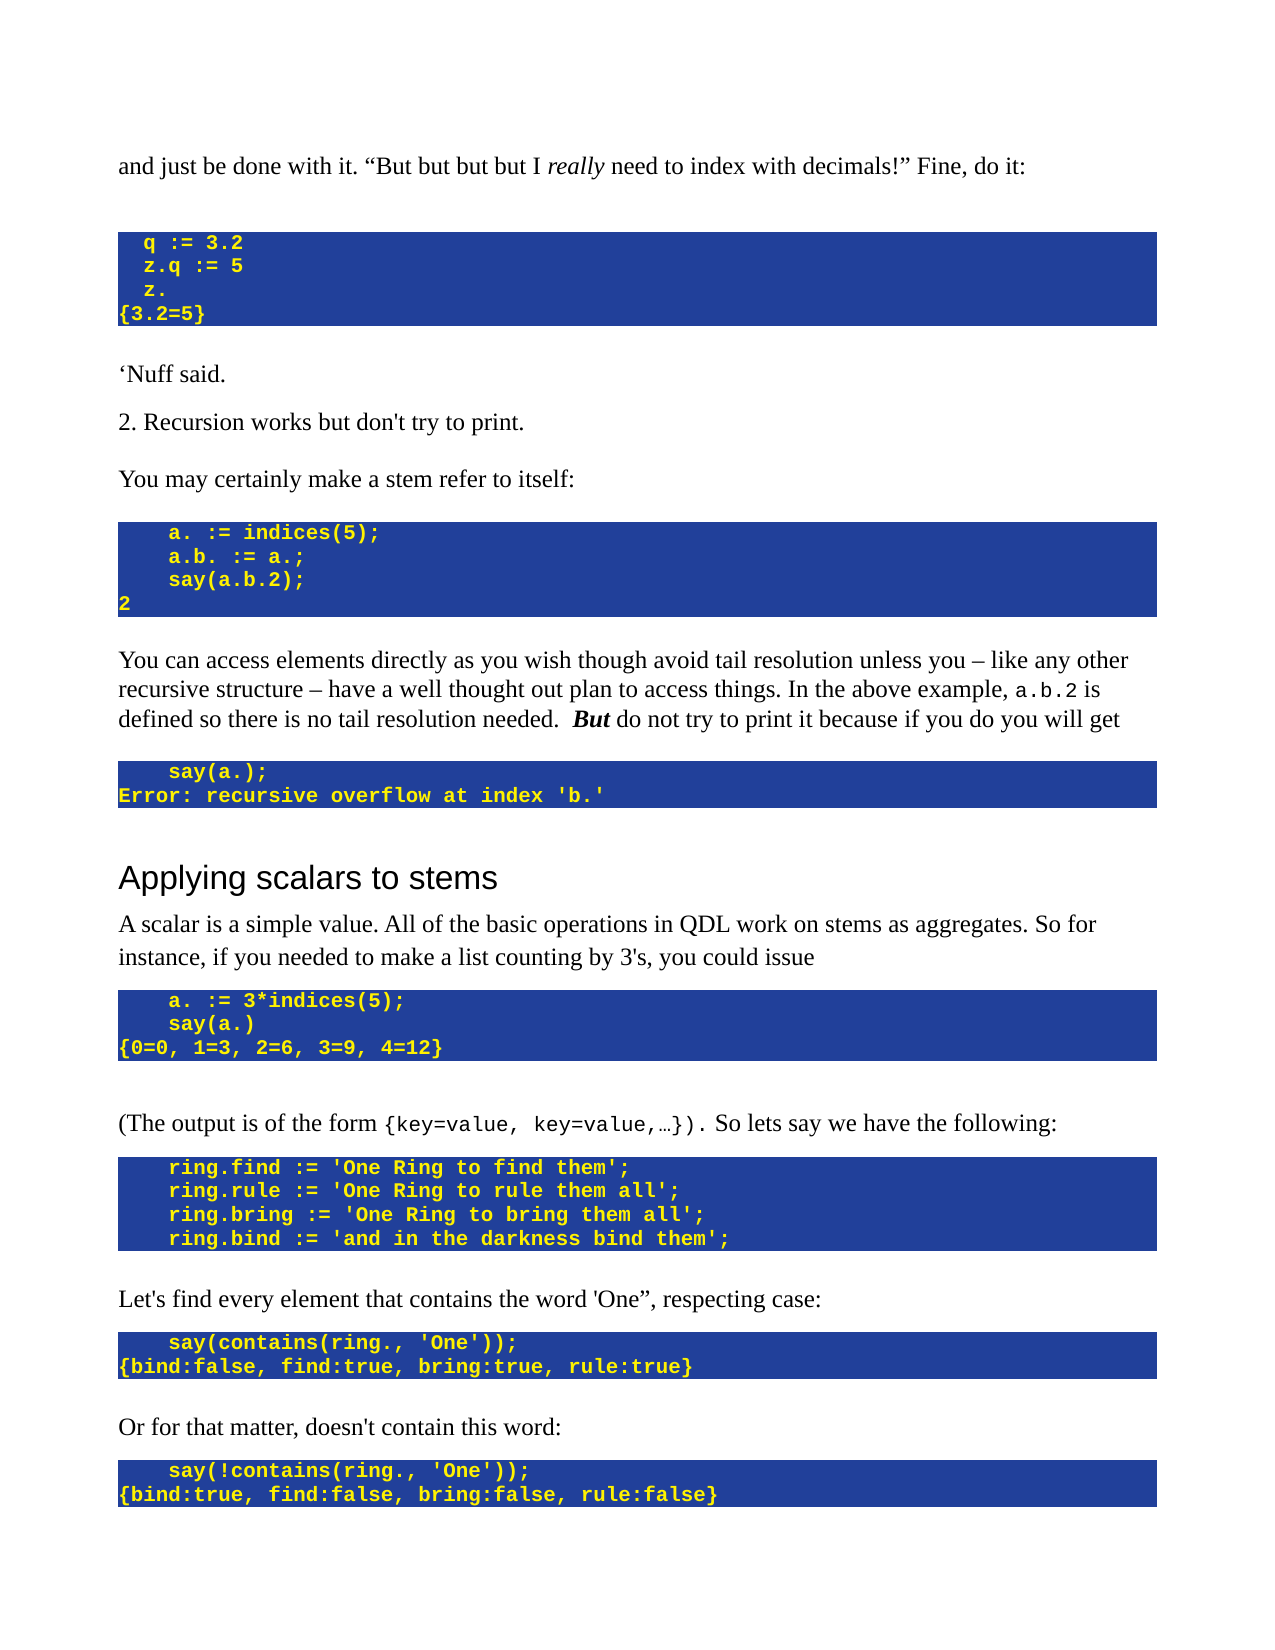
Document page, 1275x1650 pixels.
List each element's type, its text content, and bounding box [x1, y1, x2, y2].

text say(contains(ring., 'One')); [118, 1332, 1157, 1356]
text You may certainly make a stem refer to itself: [118, 464, 1157, 493]
text say(a.); [118, 761, 1157, 785]
text (The output is of the form {key=value, key=value,…}). So lets say we have the following: [118, 1108, 1157, 1138]
text You can access elements directly as you wish though avoid tail resolution unless you – like any other recursive structure – have a well thought out plan to access things. In the above example, a.b.2 is defined so there is no tail resolution needed. But do not try to print it because if you do you will get [118, 645, 1157, 761]
text {0=0, 1=3, 2=6, 3=9, 4=12} [118, 1037, 1157, 1061]
text 2. Recursion works but don't try to print. [118, 407, 1157, 436]
text ring.bring := 'One Ring to bring them all'; [118, 1204, 1157, 1228]
text a. := indices(5); [118, 522, 1157, 546]
text say(a.) [118, 1013, 1157, 1037]
text Let's find every element that contains the word 'One”, respecting case: [118, 1251, 1157, 1313]
text a. := 3*indices(5); [118, 990, 1157, 1013]
text say(a.b.2); [118, 569, 1157, 593]
text ring.bind := 'and in the darkness bind them'; [118, 1228, 1157, 1251]
text z. [118, 279, 1157, 303]
text {3.2=5} [118, 303, 1157, 326]
text ring.find := 'One Ring to find them'; [118, 1157, 1157, 1181]
text q := 3.2 [118, 232, 1157, 255]
subtitle Applying scalars to stems [118, 858, 1157, 897]
text Or for that matter, doesn't contain this word: [118, 1379, 1157, 1441]
text 2 [118, 593, 1157, 617]
text and just be done with it. “But but but but I really need to index with decimals!” Fine, do it: [118, 118, 1157, 213]
text ring.rule := 'One Ring to rule them all'; [118, 1181, 1157, 1204]
text z.q := 5 [118, 255, 1157, 279]
text {bind:false, find:true, bring:true, rule:true} [118, 1356, 1157, 1379]
text Error: recursive overflow at index 'b.' [118, 785, 1157, 808]
text say(!contains(ring., 'One')); [118, 1460, 1157, 1484]
text a.b. := a.; [118, 546, 1157, 569]
text ‘Nuff said. [118, 326, 1157, 388]
text {bind:true, find:false, bring:false, rule:false} [118, 1484, 1157, 1507]
text A scalar is a simple value. All of the basic operations in QDL work on stems as aggregates. So for instance, if you needed to make a list counting by 3's, you could issue [118, 909, 1157, 971]
